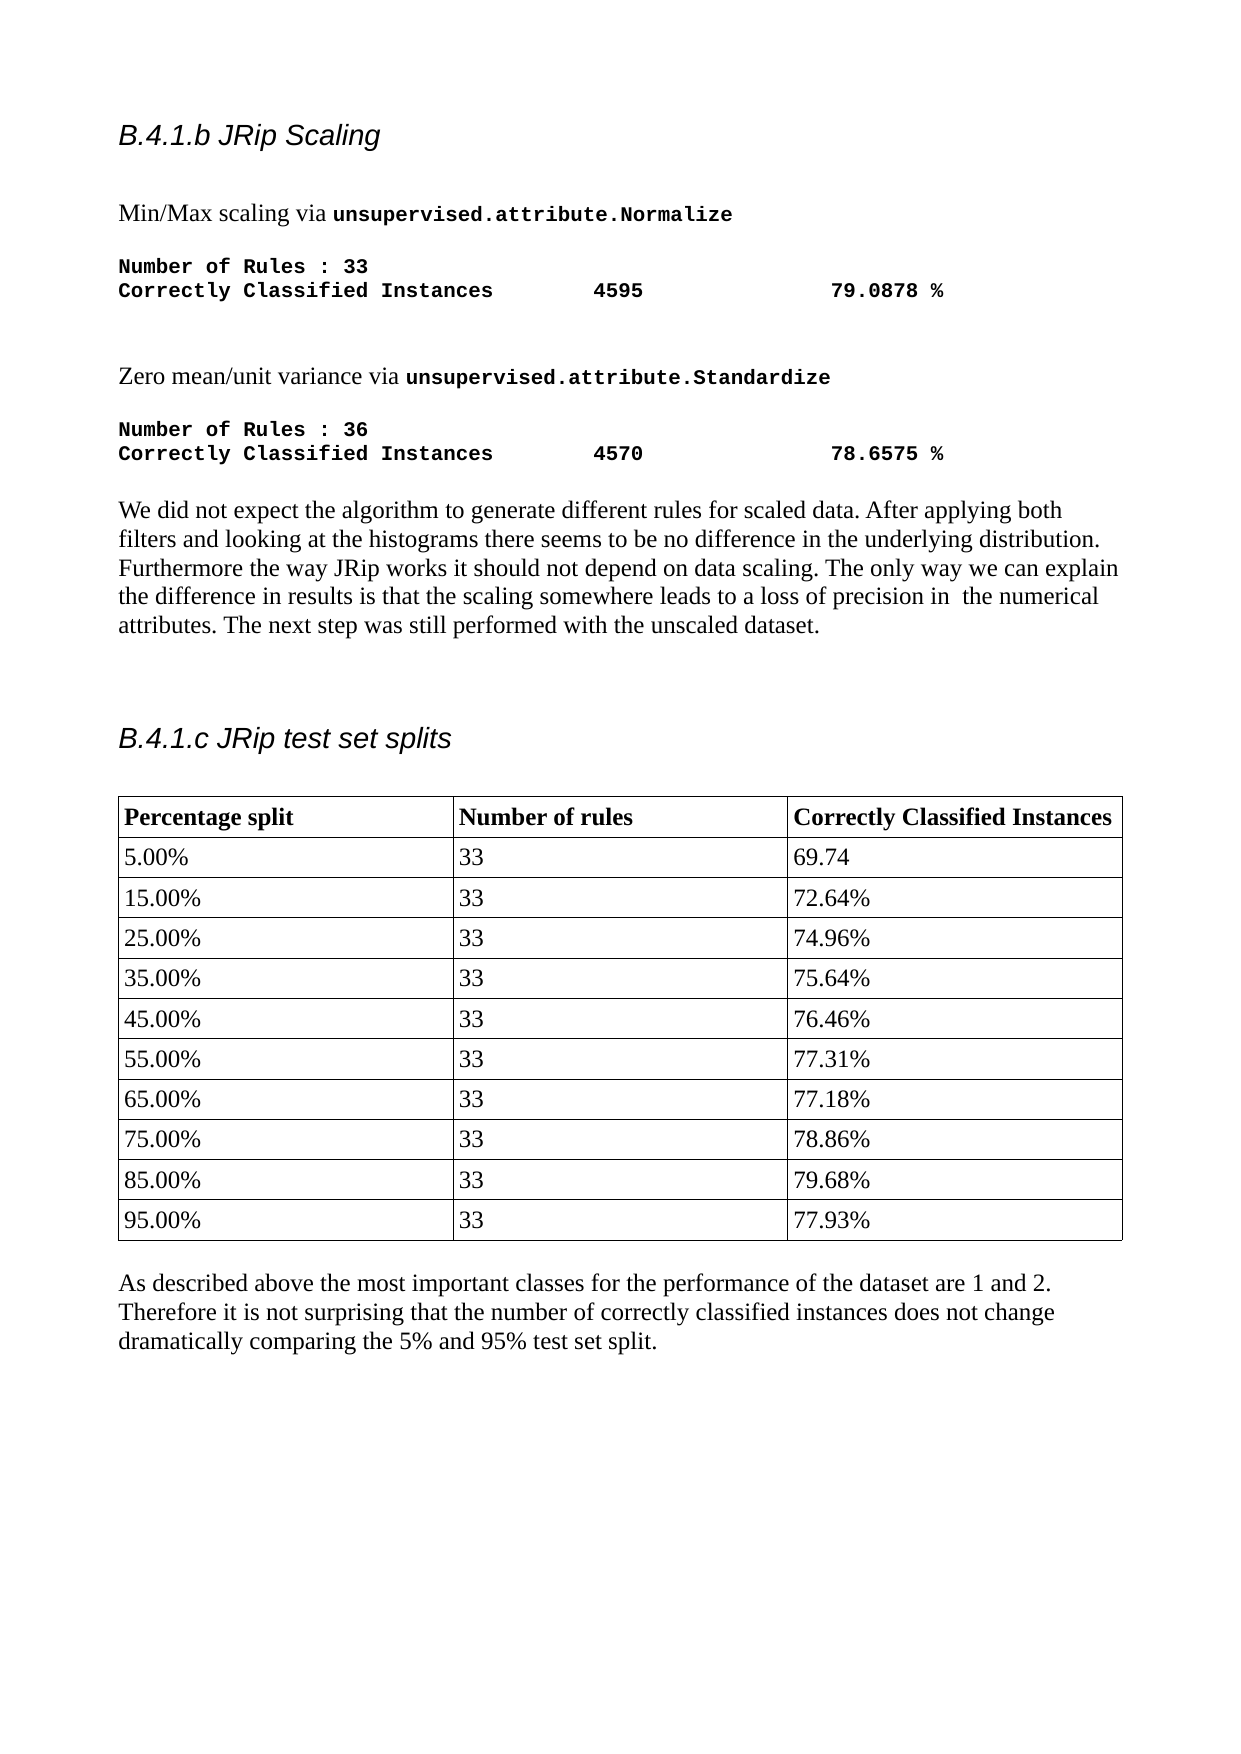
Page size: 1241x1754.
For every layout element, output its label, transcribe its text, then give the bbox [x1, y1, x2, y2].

subtitle B.4.1.b JRip Scaling [118, 118, 1122, 185]
table_cell 72.64% [788, 878, 1122, 917]
table_cell 25.00% [119, 918, 453, 957]
text Number of Rules : 33 [118, 256, 1122, 280]
table_cell 45.00% [119, 999, 453, 1038]
table_cell 77.18% [788, 1080, 1122, 1119]
text We did not expect the algorithm to generate different rules for scaled data. After applying both filters and looking at the histograms there seems to be no difference in the underlying distribution. Furthermore the way JRip works it should not depend on data scaling. The only way we can explain the difference in results is that the scaling somewhere leads to a loss of precision in the numerical attributes. The next step was still performed with the unscaled dataset. [118, 495, 1122, 639]
table_cell 77.31% [788, 1039, 1122, 1078]
table_cell 75.00% [119, 1120, 453, 1159]
text Zero mean/unit variance via unsupervised.attribute.Standardize [118, 361, 1122, 390]
table_cell 95.00% [119, 1200, 453, 1240]
table_cell 69.74 [788, 838, 1122, 877]
table_cell 35.00% [119, 959, 453, 998]
table_cell 33 [454, 878, 787, 917]
table_cell 78.86% [788, 1120, 1122, 1159]
table_header Correctly Classified Instances [788, 797, 1122, 837]
text Correctly Classified Instances 4595 79.0878 % [118, 280, 1122, 303]
table_cell 65.00% [119, 1080, 453, 1119]
table_header Percentage split [119, 797, 453, 837]
table_cell 33 [454, 1039, 787, 1078]
table_cell 15.00% [119, 878, 453, 917]
table_header Number of rules [454, 797, 787, 837]
table_cell 33 [454, 999, 787, 1038]
text Min/Max scaling via unsupervised.attribute.Normalize [118, 198, 1122, 227]
table_cell 5.00% [119, 838, 453, 877]
table_cell 79.68% [788, 1160, 1122, 1199]
text Number of Rules : 36 [118, 419, 1122, 443]
table_cell 55.00% [119, 1039, 453, 1078]
table_cell 33 [454, 1160, 787, 1199]
table_cell 33 [454, 1080, 787, 1119]
table_cell 85.00% [119, 1160, 453, 1199]
table_cell 33 [454, 959, 787, 998]
table_cell 75.64% [788, 959, 1122, 998]
table_cell 77.93% [788, 1200, 1122, 1240]
table_cell 33 [454, 918, 787, 957]
table_cell 33 [454, 1200, 787, 1240]
table_cell 33 [454, 838, 787, 877]
table_cell 76.46% [788, 999, 1122, 1038]
table_cell 33 [454, 1120, 787, 1159]
text As described above the most important classes for the performance of the dataset are 1 and 2. Therefore it is not surprising that the number of correctly classified instances does not change dramatically comparing the 5% and 95% test set split. [118, 1268, 1122, 1355]
text Correctly Classified Instances 4570 78.6575 % [118, 443, 1122, 466]
subtitle B.4.1.c JRip test set splits [118, 721, 1122, 755]
table_cell 74.96% [788, 918, 1122, 957]
